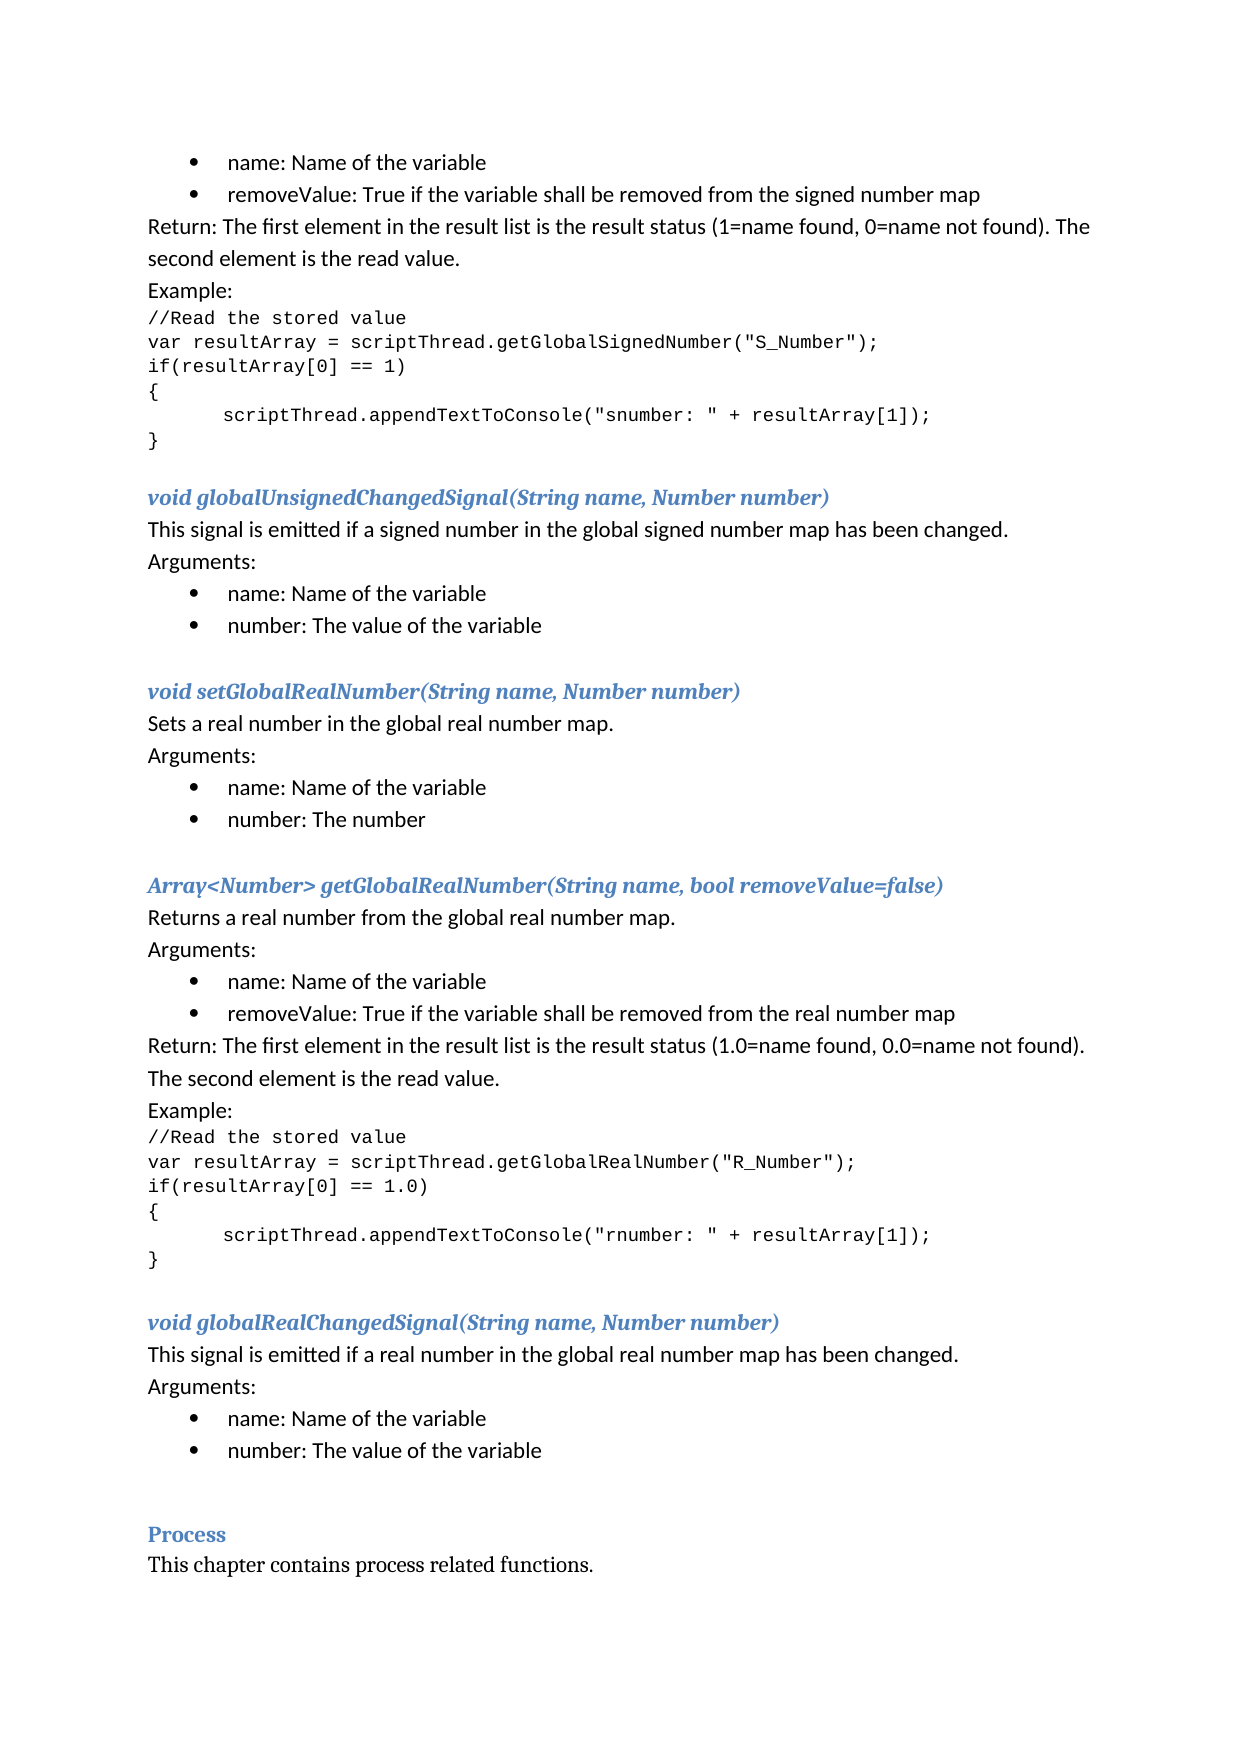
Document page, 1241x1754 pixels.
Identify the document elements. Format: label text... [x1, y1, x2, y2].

list removeValue: True if the variable shall be removed from the real number map [190, 999, 1093, 1027]
list name: Name of the variable [190, 773, 1093, 801]
text Arguments: [148, 741, 1093, 769]
subtitle Process [148, 1522, 1093, 1548]
list number: The value of the variable [190, 1436, 1093, 1464]
subtitle void globalUnsignedChangedSignal(String name, Number number) [148, 484, 1093, 511]
list Example: [148, 1096, 1093, 1124]
list //Read the stored value [148, 308, 1093, 330]
text Arguments: [148, 1372, 1093, 1400]
subtitle Array<Number> getGlobalRealNumber(String name, bool removeValue=false) [148, 873, 1093, 899]
list name: Name of the variable [190, 148, 1093, 176]
text This signal is emitted if a signed number in the global signed number map has been changed. [148, 515, 1093, 543]
text This signal is emitted if a real number in the global real number map has been changed. [148, 1340, 1093, 1368]
list Return: The first element in the result list is the result status (1=name found, 0=name not found). The second element is the read value. [148, 212, 1093, 272]
list number: The number [190, 805, 1093, 833]
list name: Name of the variable [190, 1404, 1093, 1432]
list name: Name of the variable [190, 967, 1093, 995]
list var resultArray = scriptThread.getGlobalSignedNumber("S_Number"); [148, 333, 1093, 354]
list { [148, 1201, 1093, 1223]
list number: The value of the variable [190, 611, 1093, 639]
subtitle void globalRealChangedSignal(String name, Number number) [148, 1309, 1093, 1336]
list } [148, 430, 1093, 452]
text This chapter contains process related functions. [148, 1552, 1093, 1578]
list name: Name of the variable [190, 579, 1093, 607]
list if(resultArray[0] == 1.0) [148, 1177, 1093, 1198]
list scriptThread.appendTextToConsole("snumber: " + resultArray[1]); [148, 406, 1093, 427]
list var resultArray = scriptThread.getGlobalRealNumber("R_Number"); [148, 1153, 1093, 1174]
list { [148, 382, 1093, 403]
text Arguments: [148, 547, 1093, 575]
list removeValue: True if the variable shall be removed from the signed number map [190, 180, 1093, 208]
list //Read the stored value [148, 1128, 1093, 1149]
subtitle void setGlobalRealNumber(String name, Number number) [148, 679, 1093, 705]
text Returns a real number from the global real number map. [148, 903, 1093, 931]
text Sets a real number in the global real number map. [148, 709, 1093, 737]
list if(resultArray[0] == 1) [148, 357, 1093, 378]
text Arguments: [148, 935, 1093, 963]
list scriptThread.appendTextToConsole("rnumber: " + resultArray[1]); [148, 1226, 1093, 1247]
list Return: The first element in the result list is the result status (1.0=name found, 0.0=name not found). The second element is the read value. [148, 1032, 1093, 1092]
list Example: [148, 276, 1093, 304]
list } [148, 1250, 1093, 1271]
